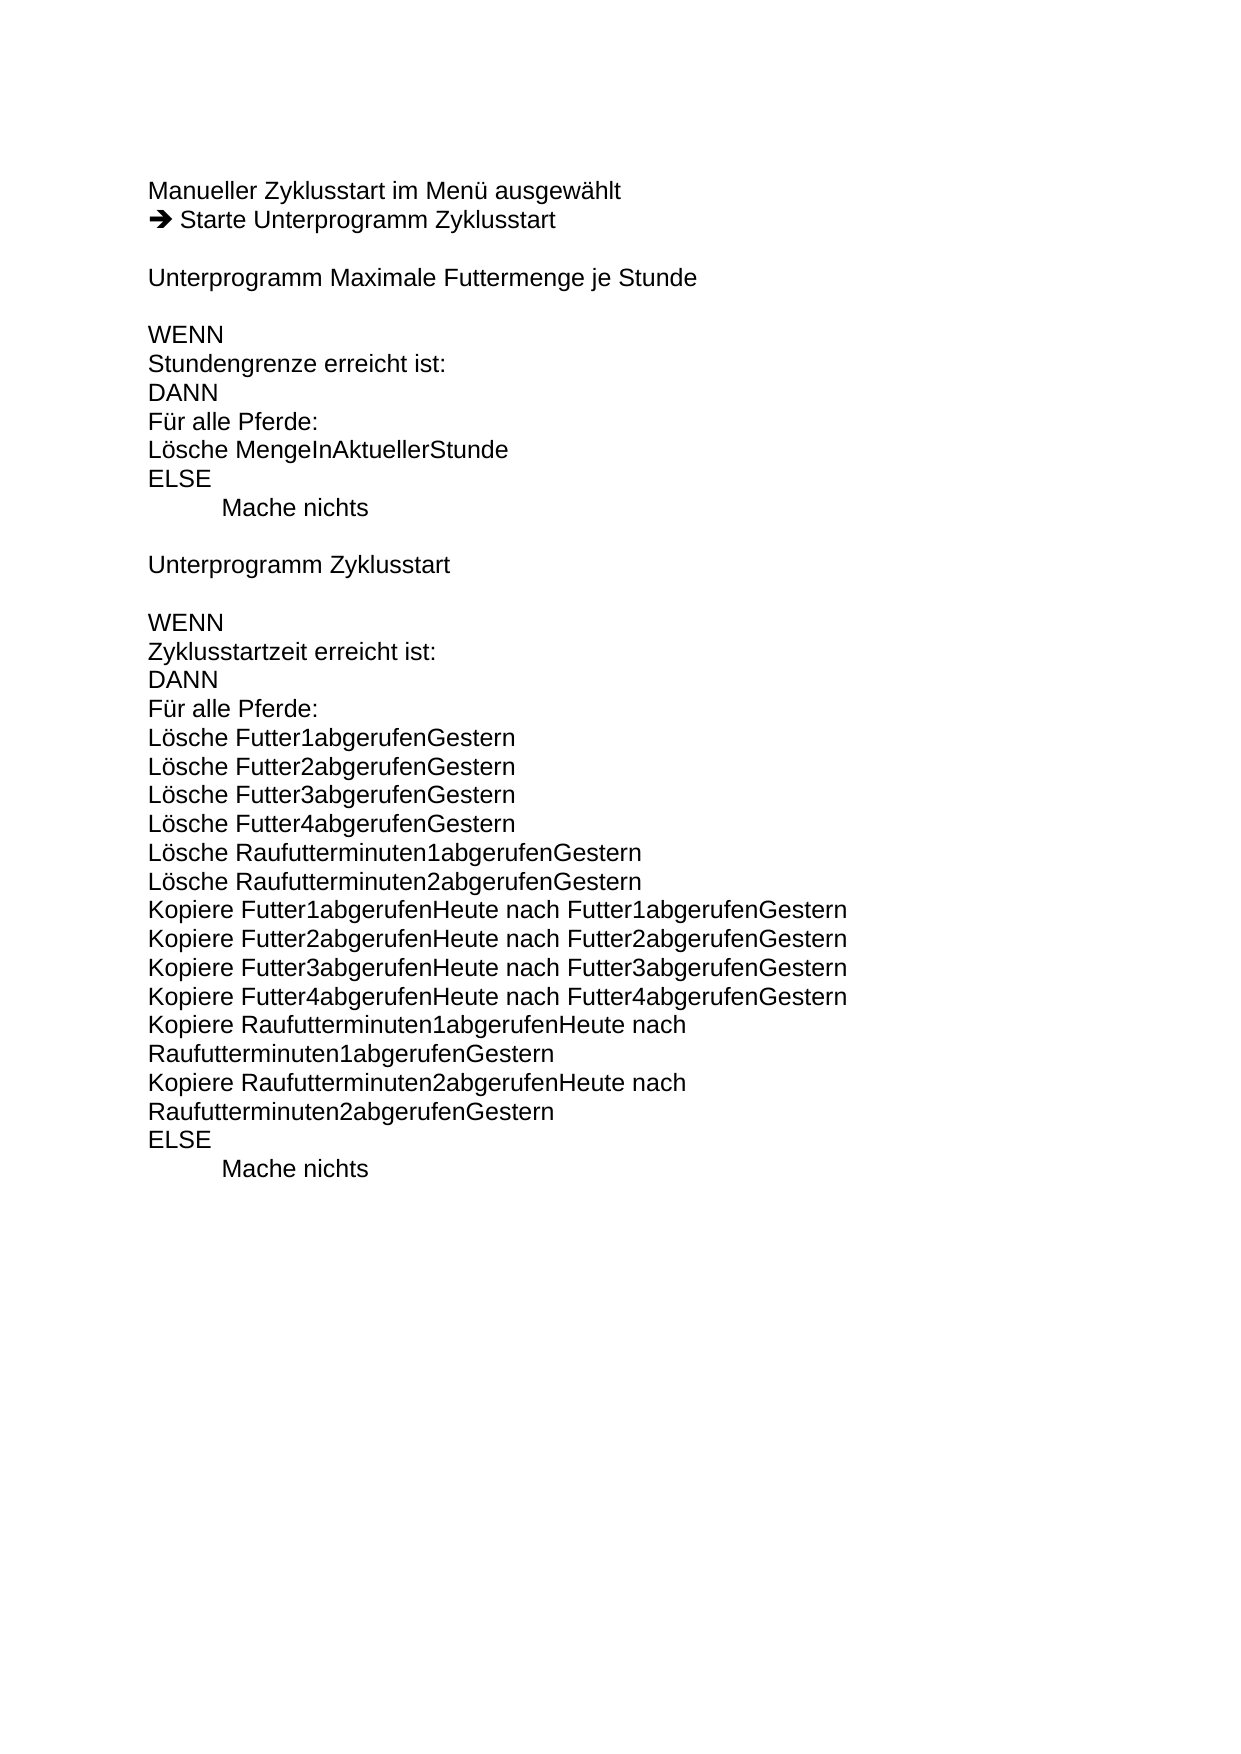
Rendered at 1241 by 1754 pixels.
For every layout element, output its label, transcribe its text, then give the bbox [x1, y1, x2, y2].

text ELSE [148, 1125, 1093, 1154]
text Stundengrenze erreicht ist: [148, 349, 1093, 378]
text Kopiere Raufutterminuten2abgerufenHeute nach Raufutterminuten2abgerufenGestern [148, 1068, 1093, 1125]
text Unterprogramm Maximale Futtermenge je Stunde [148, 263, 1093, 291]
text DANN [148, 665, 1093, 694]
text Kopiere Futter1abgerufenHeute nach Futter1abgerufenGestern [148, 895, 1093, 924]
text DANN [148, 378, 1093, 406]
text Kopiere Raufutterminuten1abgerufenHeute nach Raufutterminuten1abgerufenGestern [148, 1010, 1093, 1068]
text  Starte Unterprogramm Zyklusstart [148, 205, 1093, 234]
text Kopiere Futter4abgerufenHeute nach Futter4abgerufenGestern [148, 981, 1093, 1010]
text Kopiere Futter3abgerufenHeute nach Futter3abgerufenGestern [148, 953, 1093, 981]
text Mache nichts [148, 1154, 1093, 1183]
text Lösche Futter2abgerufenGestern [148, 751, 1093, 780]
text Für alle Pferde: [148, 694, 1093, 723]
text Lösche Raufutterminuten2abgerufenGestern [148, 866, 1093, 895]
text WENN [148, 320, 1093, 349]
text Mache nichts [148, 493, 1093, 521]
text ELSE [148, 464, 1093, 493]
text Kopiere Futter2abgerufenHeute nach Futter2abgerufenGestern [148, 924, 1093, 953]
text Für alle Pferde: [148, 406, 1093, 435]
text WENN [148, 608, 1093, 636]
text Lösche Raufutterminuten1abgerufenGestern [148, 838, 1093, 866]
text Unterprogramm Zyklusstart [148, 550, 1093, 579]
text Zyklusstartzeit erreicht ist: [148, 636, 1093, 665]
text Lösche Futter4abgerufenGestern [148, 809, 1093, 838]
text Lösche Futter1abgerufenGestern [148, 723, 1093, 751]
text Lösche Futter3abgerufenGestern [148, 780, 1093, 809]
text Manueller Zyklusstart im Menü ausgewählt [148, 176, 1093, 205]
text Lösche MengeInAktuellerStunde [148, 435, 1093, 464]
